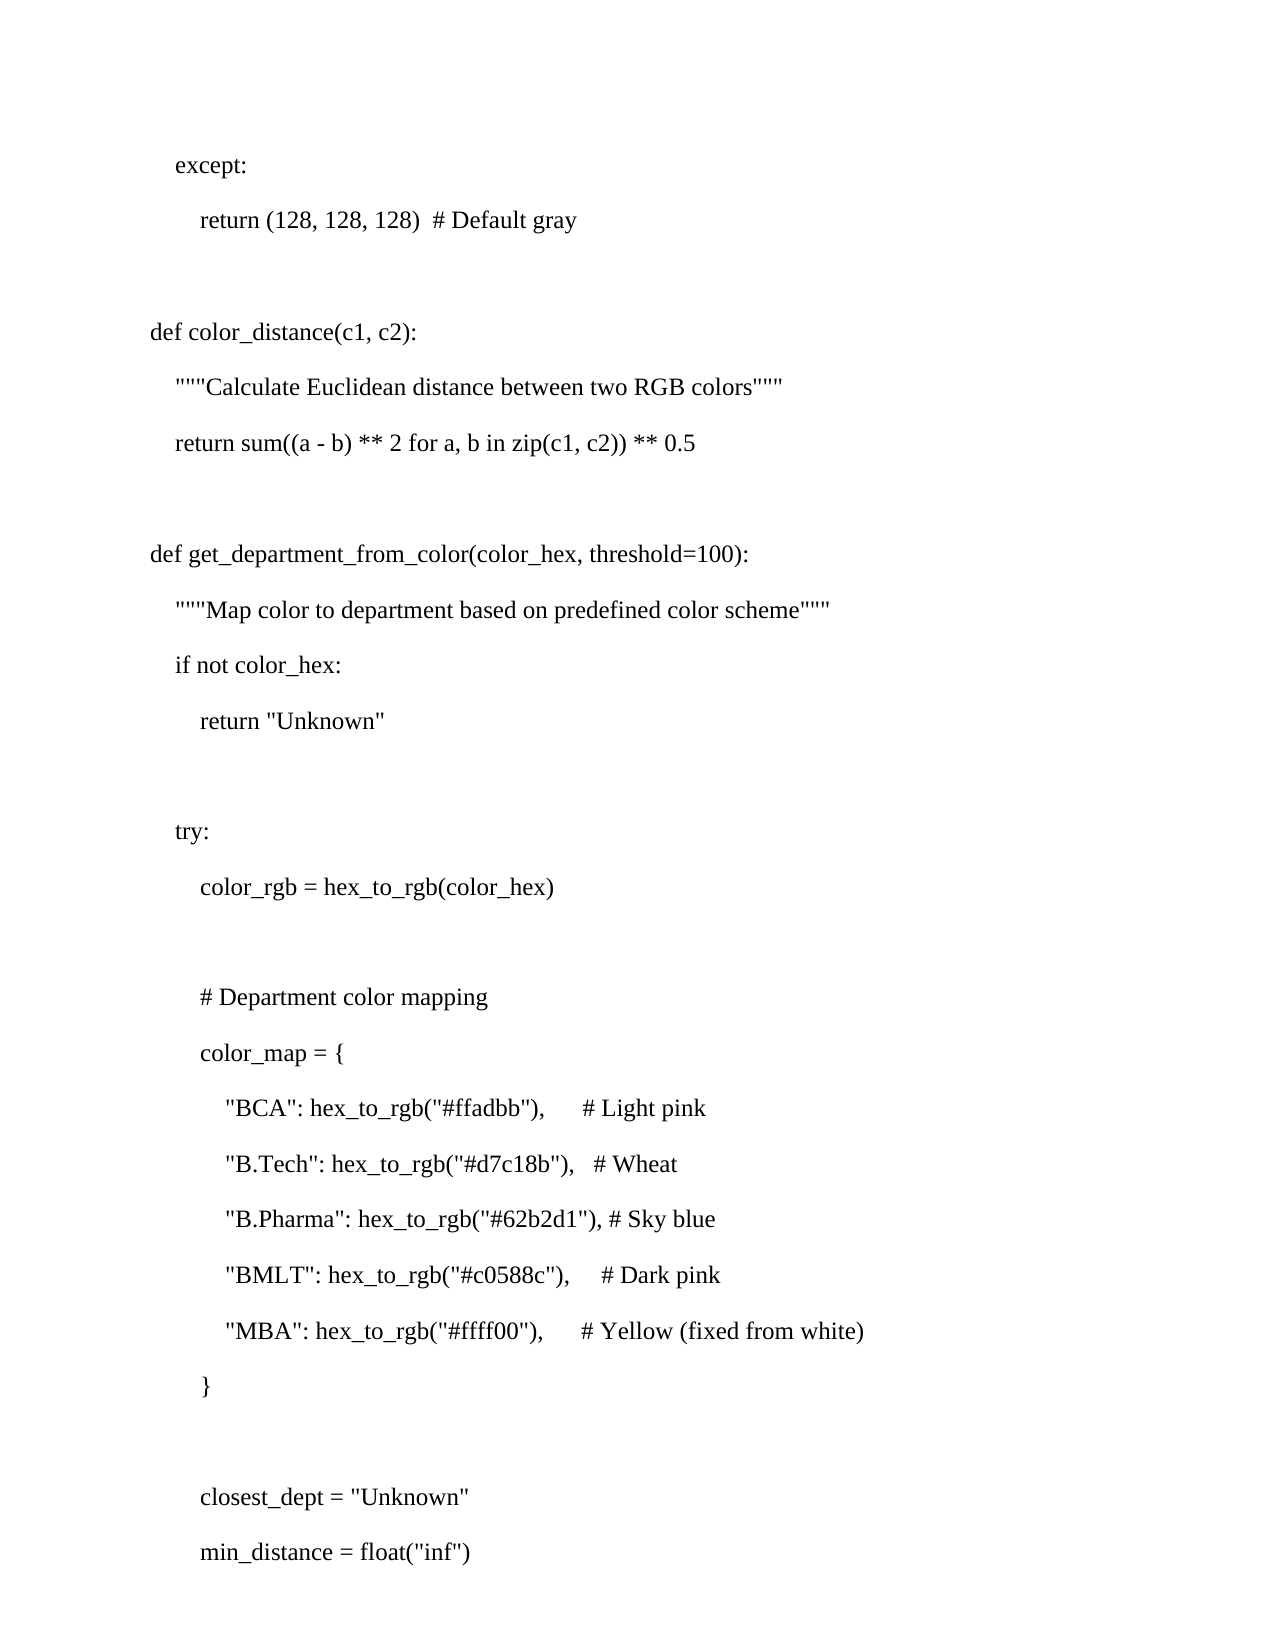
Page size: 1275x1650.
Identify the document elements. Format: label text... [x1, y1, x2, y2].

text color_map = { [150, 1038, 1125, 1066]
text closest_dept = "Unknown" [150, 1482, 1125, 1510]
text } [150, 1371, 1125, 1400]
text return "Unknown" [150, 706, 1125, 735]
text min_distance = float("inf") [150, 1537, 1125, 1566]
text "B.Tech": hex_to_rgb("#d7c18b"), # Wheat [150, 1149, 1125, 1178]
text if not color_hex: [150, 651, 1125, 679]
text return sum((a - b) ** 2 for a, b in zip(c1, c2)) ** 0.5 [150, 428, 1125, 457]
text """Calculate Euclidean distance between two RGB colors""" [150, 372, 1125, 401]
text """Map color to department based on predefined color scheme""" [150, 595, 1125, 624]
text # Department color mapping [150, 982, 1125, 1011]
text except: [150, 150, 1125, 179]
text def color_distance(c1, c2): [150, 317, 1125, 346]
text def get_department_from_color(color_hex, threshold=100): [150, 539, 1125, 568]
text return (128, 128, 128) # Default gray [150, 206, 1125, 234]
text "MBA": hex_to_rgb("#ffff00"), # Yellow (fixed from white) [150, 1316, 1125, 1344]
text "B.Pharma": hex_to_rgb("#62b2d1"), # Sky blue [150, 1204, 1125, 1233]
text "BCA": hex_to_rgb("#ffadbb"), # Light pink [150, 1093, 1125, 1122]
text try: [150, 816, 1125, 845]
text color_rgb = hex_to_rgb(color_hex) [150, 872, 1125, 901]
text "BMLT": hex_to_rgb("#c0588c"), # Dark pink [150, 1260, 1125, 1289]
